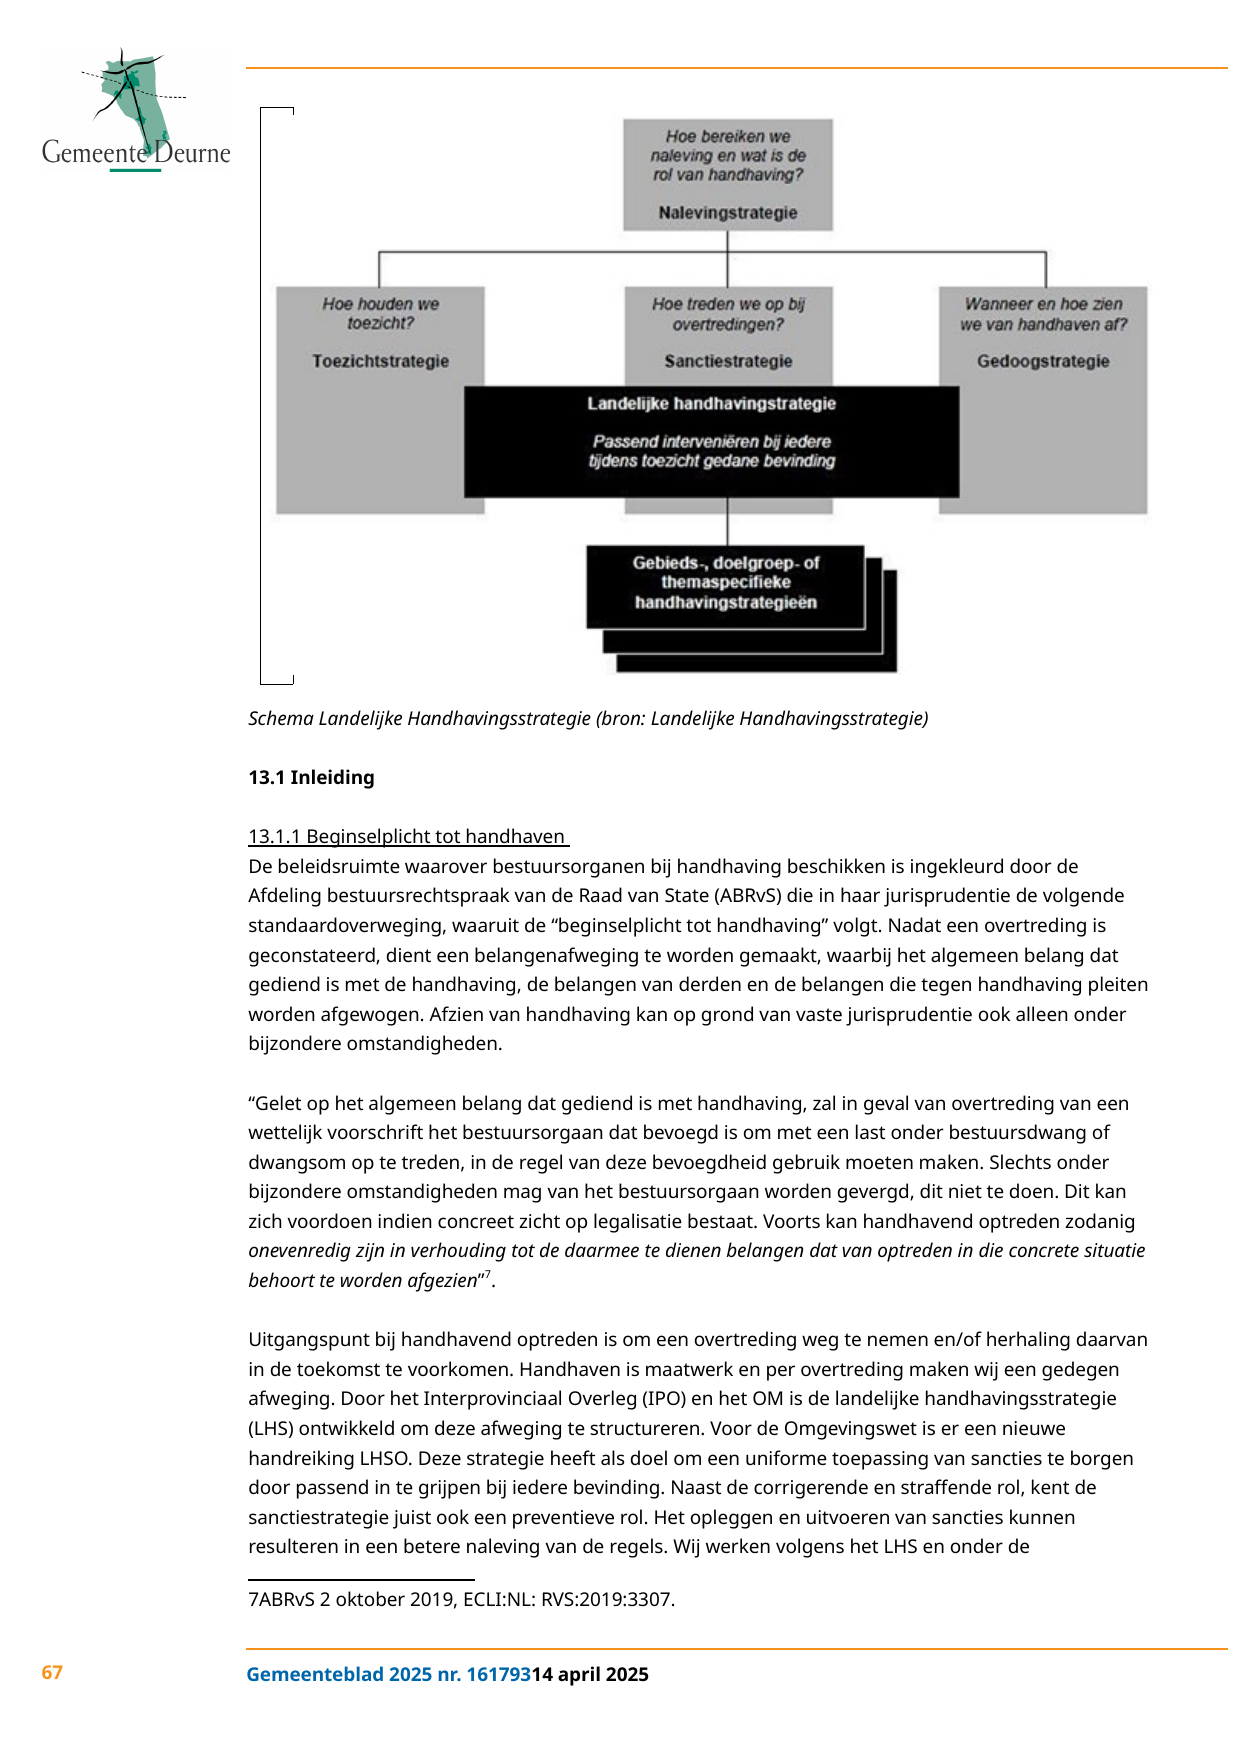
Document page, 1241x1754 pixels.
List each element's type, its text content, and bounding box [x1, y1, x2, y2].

text Schema Landelijke Handhavingsstrategie (bron: Landelijke Handhavingsstrategie) [248, 705, 1152, 731]
picture [41, 47, 231, 172]
text De beleidsruimte waarover bestuursorganen bij handhaving beschikken is ingekleurd door de Afdeling bestuursrechtspraak van de Raad van State (ABRvS) die in haar jurisprudentie de volgende standaardoverweging, waaruit de “beginselplicht tot handhaving” volgt. Nadat een overtreding is geconstateerd, dient een belangenafweging te worden gemaakt, waarbij het algemeen belang dat gediend is met de handhaving, de belangen van derden en de belangen die tegen handhaving pleiten worden afgewogen. Afzien van handhaving kan op grond van vaste jurisprudentie ook alleen onder bijzondere omstandigheden. [248, 853, 1152, 1056]
text Uitgangspunt bij handhavend optreden is om een overtreding weg te nemen en/of herhaling daarvan in de toekomst te voorkomen. Handhaven is maatwerk en per overtreding maken wij een gedegen afweging. Door het Interprovinciaal Overleg (IPO) en het OM is de landelijke handhavingsstrategie (LHS) ontwikkeld om deze afweging te structureren. Voor de Omgevingswet is er een nieuwe handreiking LHSO. Deze strategie heeft als doel om een uniforme toepassing van sancties te borgen door passend in te grijpen bij iedere bevinding. Naast de corrigerende en straffende rol, kent de sanctiestrategie juist ook een preventieve rol. Het opleggen en uitvoeren van sancties kunnen resulteren in een betere naleving van de regels. Wij werken volgens het LHS en onder de [248, 1326, 1152, 1559]
text “Gelet op het algemeen belang dat gediend is met handhaving, zal in geval van overtreding van een wettelijk voorschrift het bestuursorgaan dat bevoegd is om met een last onder bestuursdwang of dwangsom op te treden, in de regel van deze bevoegdheid gebruik moeten maken. Slechts onder bijzondere omstandigheden mag van het bestuursorgaan worden gevergd, dit niet te doen. Dit kan zich voordoen indien concreet zicht op legalisatie bestaat. Voorts kan handhavend optreden zodanig onevenredig zijn in verhouding tot de daarmee te dienen belangen dat van optreden in die concrete situatie behoort te worden afgezien”. [248, 1090, 1152, 1293]
text 13.1.1 Beginselplicht tot handhaven [248, 823, 1152, 849]
text 13.1 Inleiding [248, 764, 1152, 790]
picture [268, 115, 1155, 675]
text ABRvS 2 oktober 2019, ECLI:NL: RVS:2019:3307. [248, 1586, 1152, 1612]
